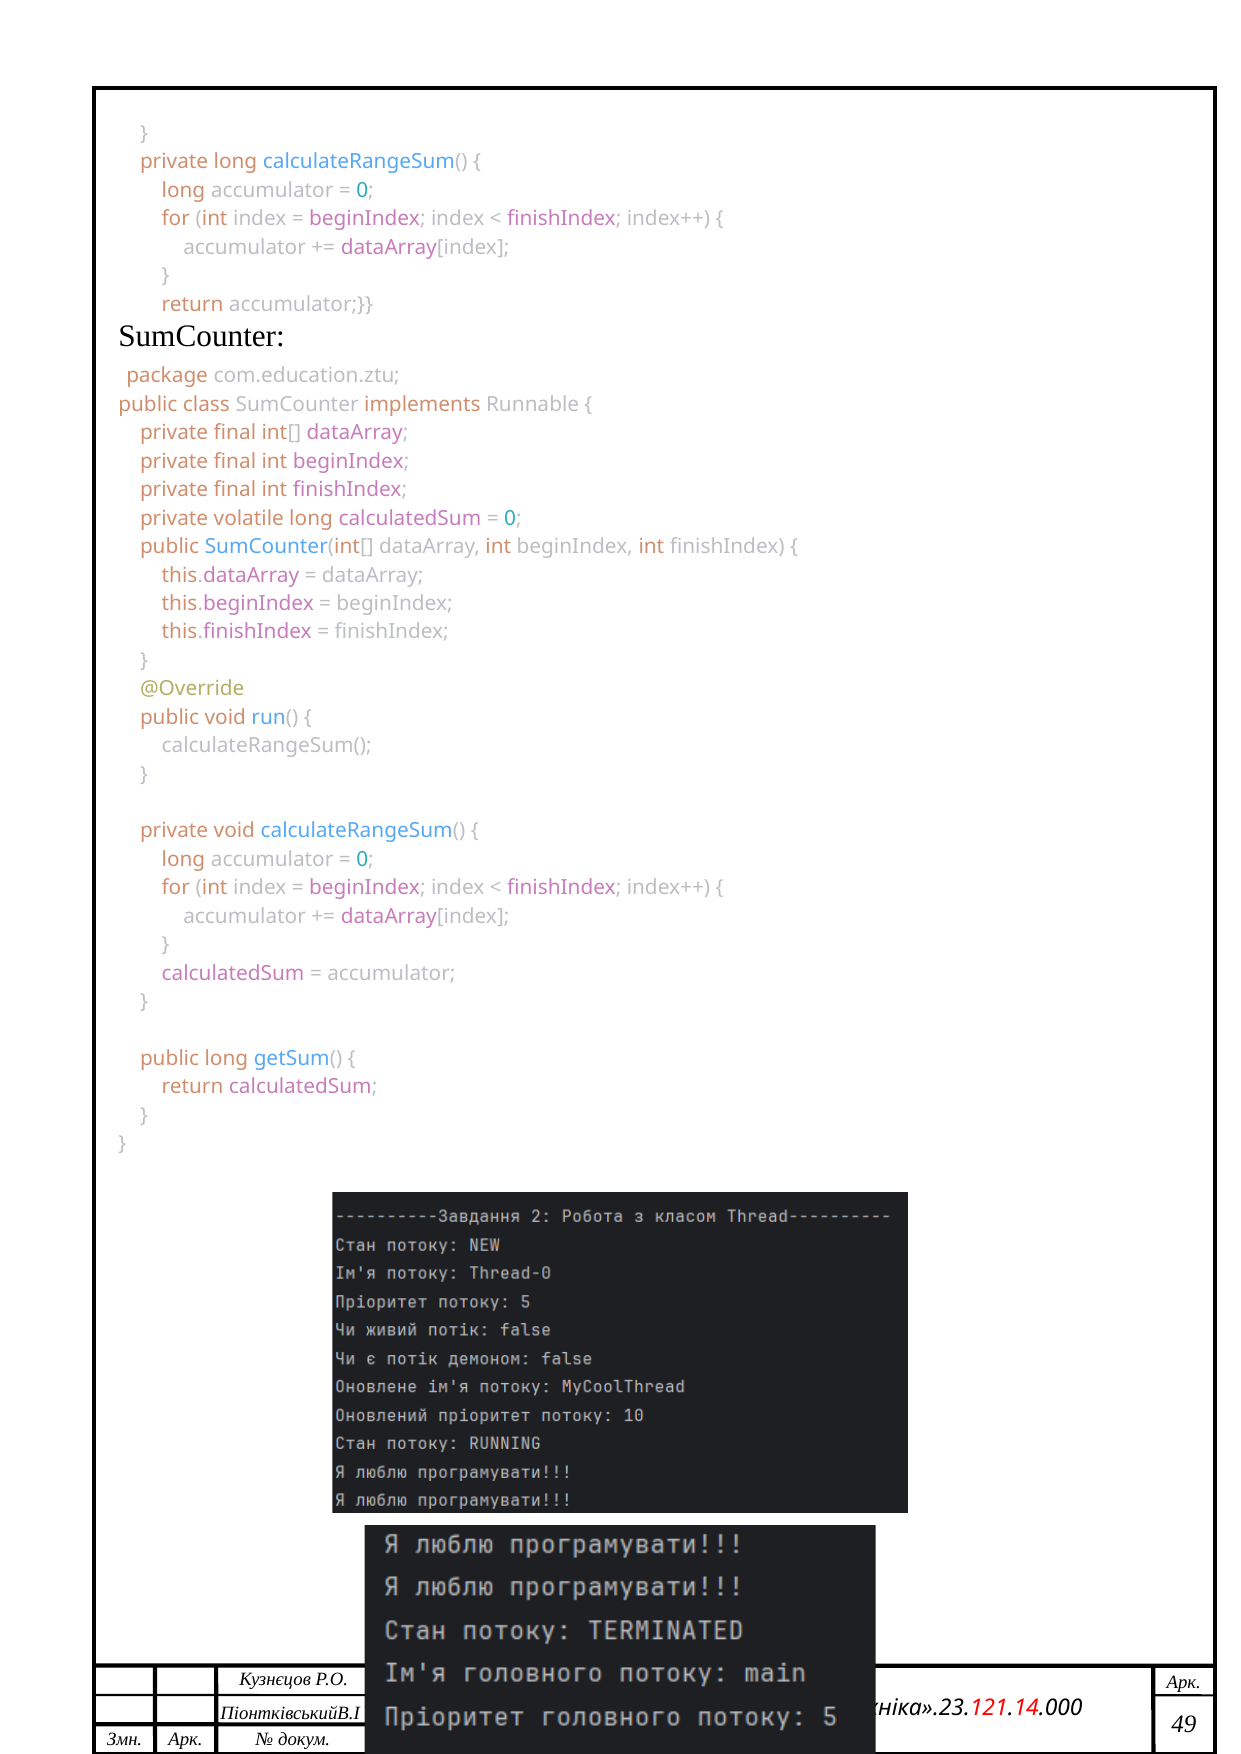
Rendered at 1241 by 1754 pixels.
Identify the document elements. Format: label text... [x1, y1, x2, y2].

picture [364, 1525, 876, 1754]
text SumCounter: package com.education.ztu; public class SumCounter implements Runnable { private final int[] dataArray; private final int beginIndex; private final int finishIndex; private volatile long calculatedSum = 0; public SumCounter(int[] dataArray, int beginIndex, int finishIndex) { this.dataArray = dataArray; this.beginIndex = beginIndex; this.finishIndex = finishIndex; } @Override public void run() { calculateRangeSum(); } private void calculateRangeSum() { long accumulator = 0; for (int index = beginIndex; index < finishIndex; index++) { accumulator += dataArray[index]; } calculatedSum = accumulator; } public long getSum() { return calculatedSum; } } [118, 317, 1122, 1157]
picture [332, 1192, 908, 1513]
text } private long calculateRangeSum() { long accumulator = 0; for (int index = beginIndex; index < finishIndex; index++) { accumulator += dataArray[index]; } return accumulator;}} [118, 118, 1122, 317]
